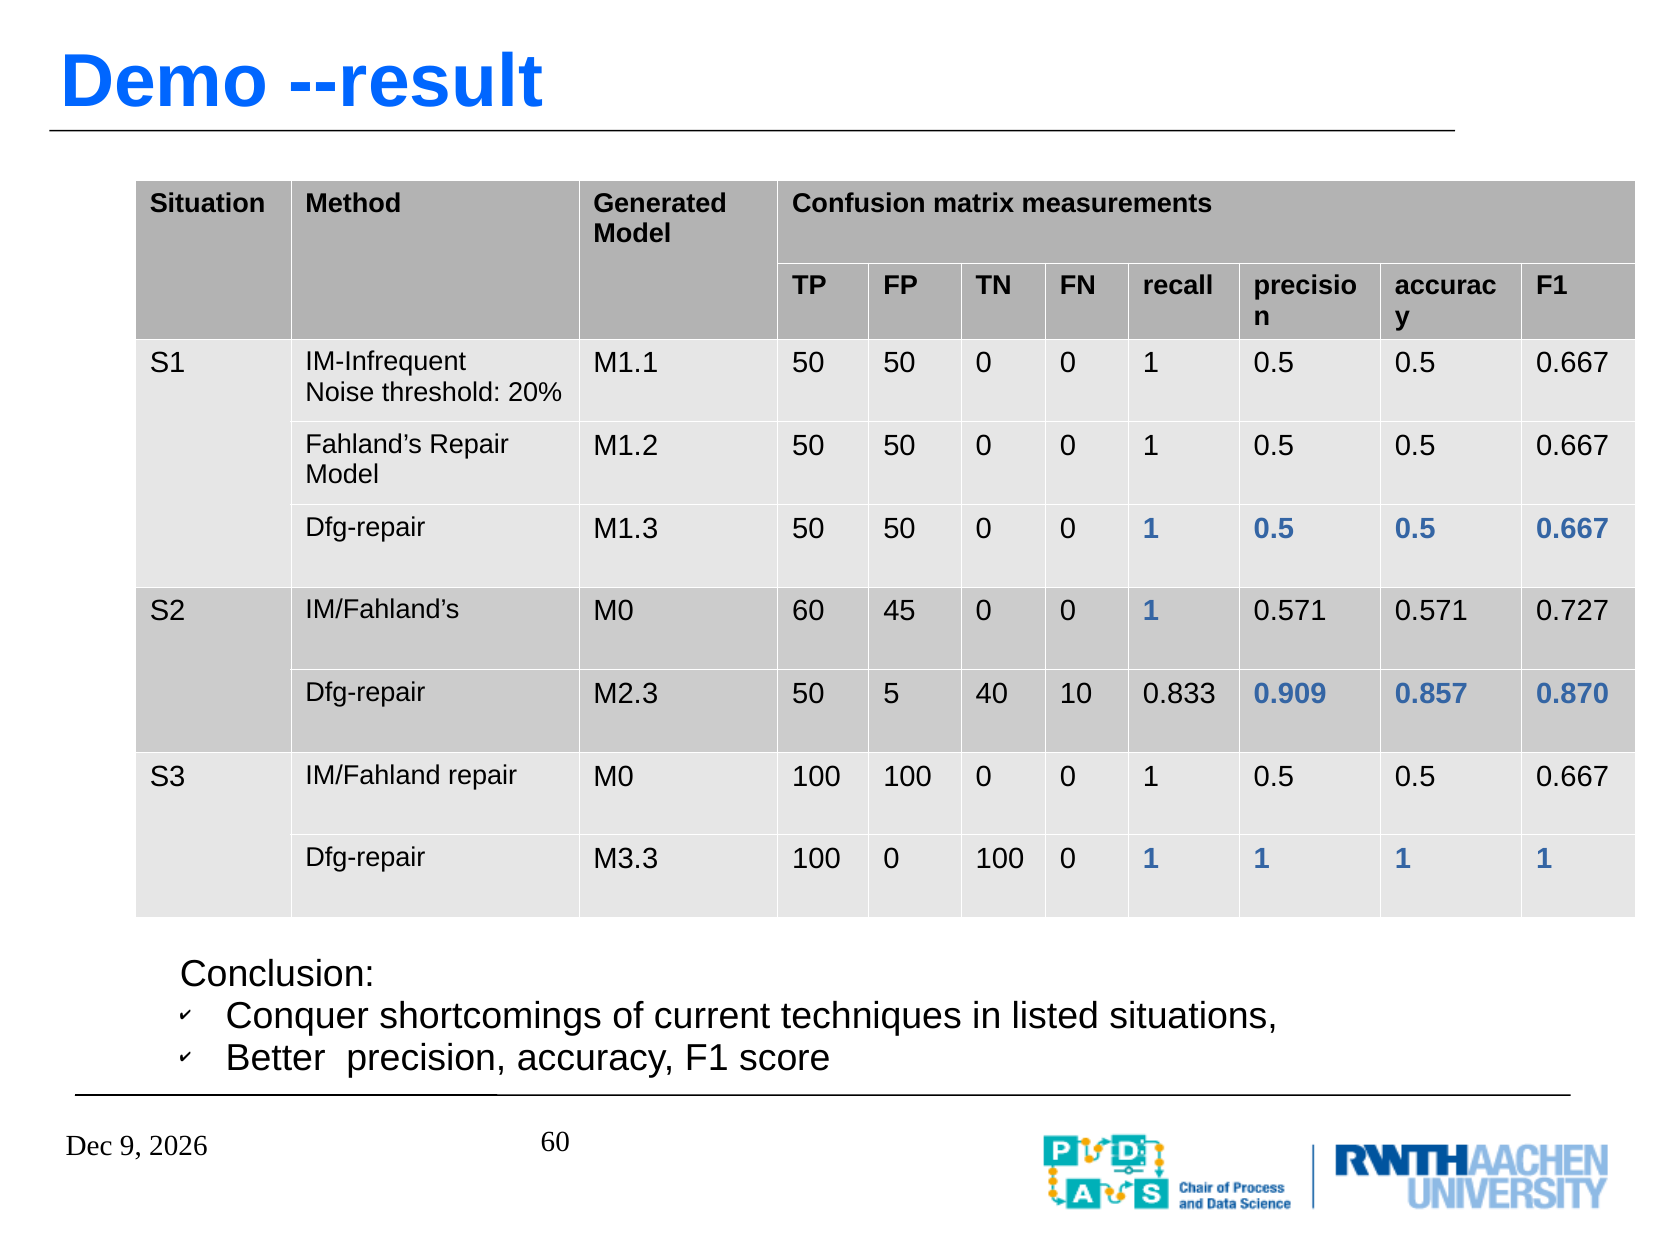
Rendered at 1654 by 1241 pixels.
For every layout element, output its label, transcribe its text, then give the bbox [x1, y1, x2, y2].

table_cell 50 [778, 422, 868, 504]
table_cell M2.3 [580, 670, 777, 752]
table_cell 1 [1381, 835, 1521, 917]
table_cell FP [869, 264, 961, 339]
table_cell 0.667 [1522, 753, 1635, 834]
table_cell 0.5 [1381, 753, 1521, 834]
table_cell 5 [869, 670, 961, 752]
table_cell 0.5 [1240, 340, 1380, 421]
table_cell 0 [962, 340, 1045, 421]
table_cell 0 [962, 505, 1045, 587]
table_cell 0.571 [1240, 588, 1380, 669]
table_cell M0 [580, 588, 777, 669]
table_cell M0 [580, 753, 777, 834]
table_cell 0.571 [1381, 588, 1521, 669]
table_cell 50 [869, 340, 961, 421]
table_header Generated Model [580, 181, 777, 339]
table_cell M1.1 [580, 340, 777, 421]
table_cell TP [778, 264, 868, 339]
title Demo --result [60, 30, 1549, 131]
table_cell Dfg-repair [292, 670, 579, 752]
table_cell 0 [1046, 588, 1128, 669]
table_cell Dfg-repair [292, 835, 579, 917]
table_cell 0.870 [1522, 670, 1635, 752]
table_cell 10 [1046, 670, 1128, 752]
table_header Confusion matrix measurements [778, 181, 1635, 263]
table_cell TN [962, 264, 1045, 339]
table_cell IM/Fahland’s [292, 588, 579, 669]
table_cell 0.833 [1129, 670, 1239, 752]
table_cell 40 [962, 670, 1045, 752]
table_cell 0 [1046, 505, 1128, 587]
picture [1005, 1090, 1647, 1241]
table_cell 0.5 [1381, 505, 1521, 587]
table_cell 0.667 [1522, 505, 1635, 587]
table_cell 0.5 [1381, 422, 1521, 504]
table_cell M1.2 [580, 422, 777, 504]
table_cell IM-Infrequent Noise threshold: 20% [292, 340, 579, 421]
table_cell 50 [869, 422, 961, 504]
table_cell 1 [1522, 835, 1635, 917]
table_cell 0 [962, 588, 1045, 669]
table_cell 0 [1046, 835, 1128, 917]
table_cell 1 [1129, 835, 1239, 917]
table_cell 0.667 [1522, 340, 1635, 421]
table_cell S3 [136, 753, 291, 917]
table_cell 0.5 [1240, 422, 1380, 504]
table_cell M3.3 [580, 835, 777, 917]
table_cell 0.5 [1240, 505, 1380, 587]
table_cell 0.857 [1381, 670, 1521, 752]
table_cell Dfg-repair [292, 505, 579, 587]
table_cell 1 [1129, 505, 1239, 587]
table_cell 0.667 [1522, 422, 1635, 504]
table_cell 50 [778, 505, 868, 587]
table_cell 50 [869, 505, 961, 587]
table_cell Fahland’s Repair Model [292, 422, 579, 504]
table_cell 0.5 [1240, 753, 1380, 834]
text_box Conclusion: Conquer shortcomings of current techniques in listed situations, Better precision, accuracy, F1 score [165, 945, 1381, 1128]
table_cell 1 [1129, 588, 1239, 669]
table_cell S1 [136, 340, 291, 587]
table_cell precision [1240, 264, 1380, 339]
table_cell 0.727 [1522, 588, 1635, 669]
table_cell 50 [778, 670, 868, 752]
table_cell 1 [1129, 340, 1239, 421]
table_cell recall [1129, 264, 1239, 339]
table_cell 100 [778, 835, 868, 917]
table_cell 100 [778, 753, 868, 834]
table_cell 0 [1046, 753, 1128, 834]
table_cell 60 [778, 588, 868, 669]
table_cell 1 [1129, 422, 1239, 504]
table_cell S2 [136, 588, 291, 752]
table_cell 100 [962, 835, 1045, 917]
table_cell 0.909 [1240, 670, 1380, 752]
table_cell 50 [778, 340, 868, 421]
table_cell 100 [869, 753, 961, 834]
table_cell FN [1046, 264, 1128, 339]
table_cell 1 [1129, 753, 1239, 834]
table_cell M1.3 [580, 505, 777, 587]
table_cell 0 [962, 753, 1045, 834]
table_cell F1 [1522, 264, 1635, 339]
table_cell 45 [869, 588, 961, 669]
table_cell 0 [1046, 340, 1128, 421]
table_cell IM/Fahland repair [292, 753, 579, 834]
table_cell 0 [962, 422, 1045, 504]
table_header Method [292, 181, 579, 339]
table_cell accuracy [1381, 264, 1521, 339]
table_cell 0 [869, 835, 961, 917]
table_cell 0.5 [1381, 340, 1521, 421]
table_cell 0 [1046, 422, 1128, 504]
table_cell 1 [1240, 835, 1380, 917]
table_header Situation [136, 181, 291, 339]
